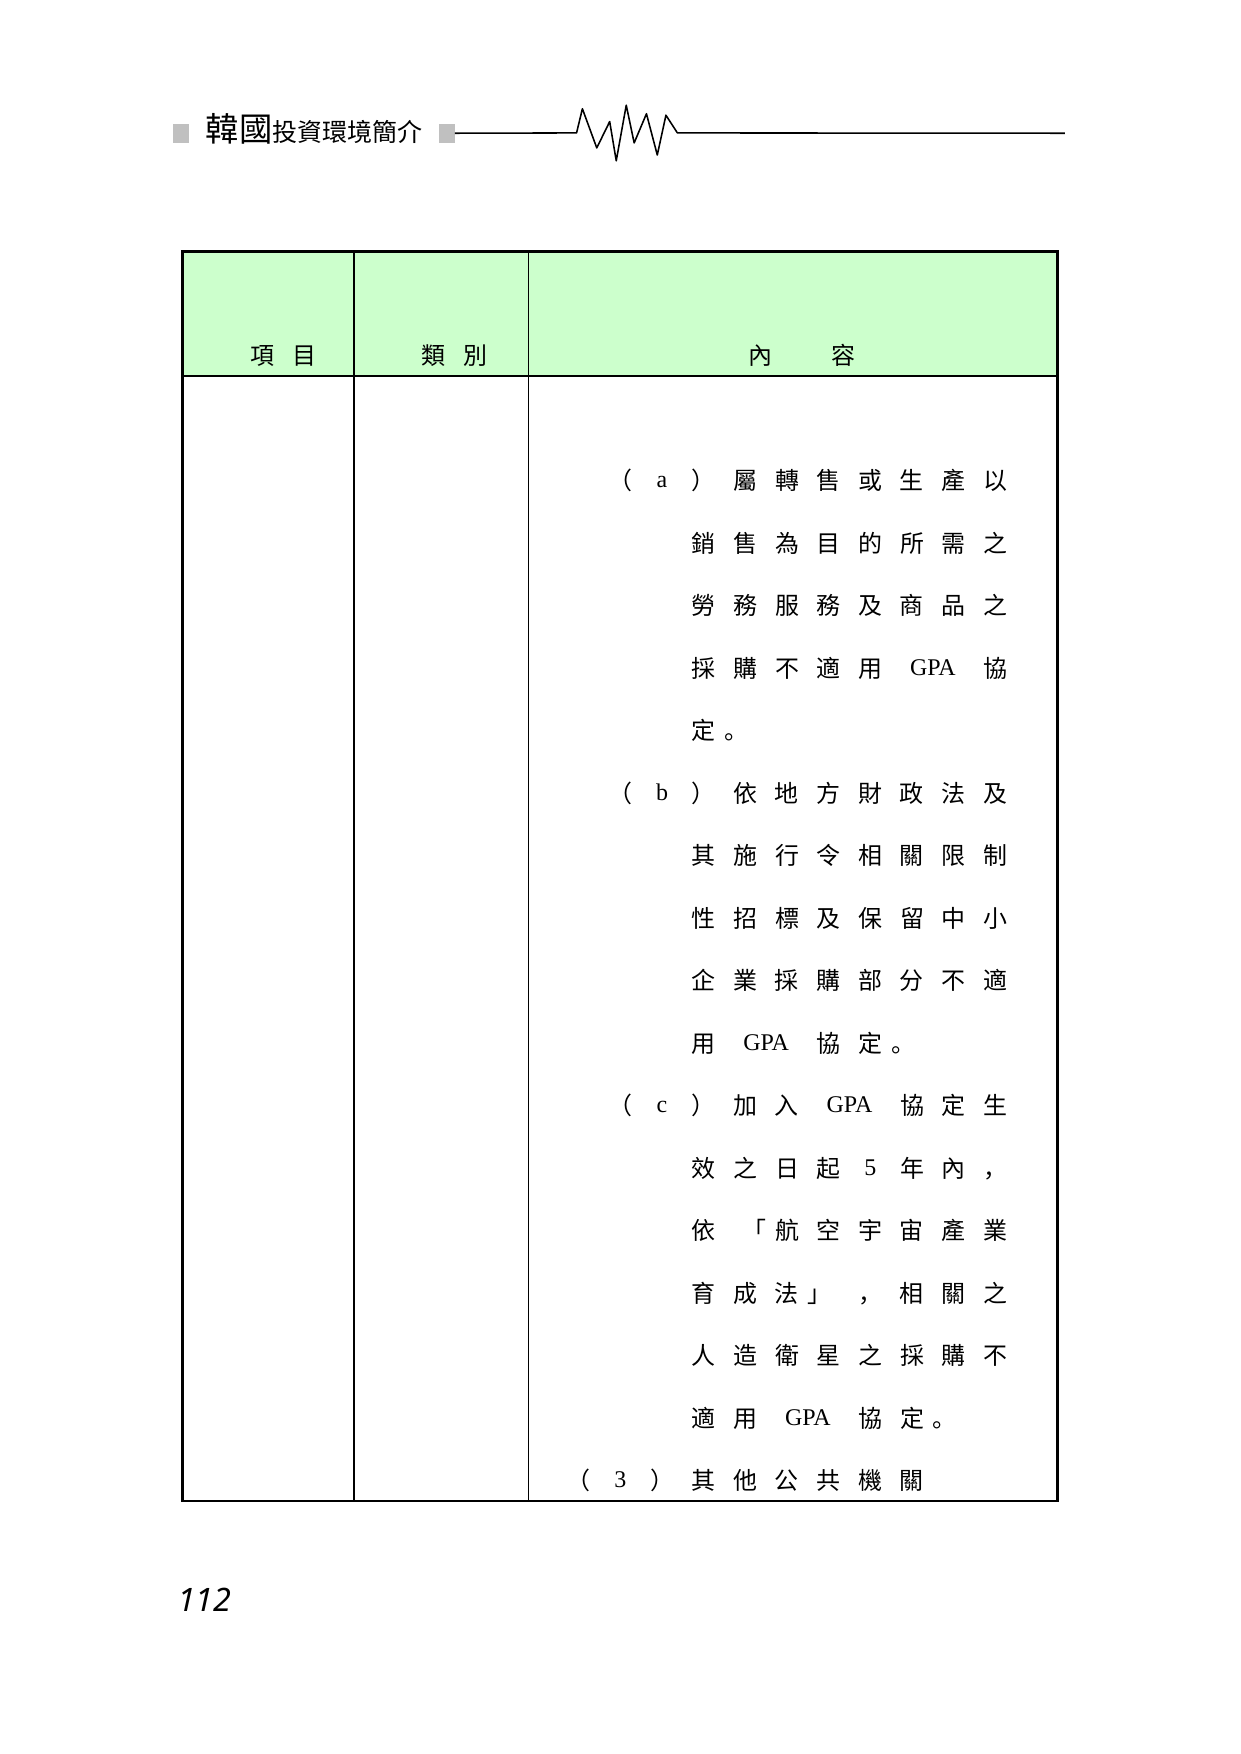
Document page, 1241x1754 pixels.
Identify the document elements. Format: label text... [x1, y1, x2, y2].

table_header 項目 [184, 253, 353, 375]
table_header 內 容 [529, 253, 1056, 375]
table_cell [355, 377, 528, 1500]
table_cell （a）屬轉售或生產以銷售為目的所需之勞務服務及商品之採購不適用GPA協定。 （b）依地方財政法及其施行令相關限制性招標及保留中小企業採購部分不適用GPA協定。 （c）加入GPA協定生效之日起5年內，依「航空宇宙產業育成法」，相關之人造衛星之採購不適用GPA協定。 （3）其他公共機關 [529, 377, 1056, 1500]
table_cell [184, 377, 353, 1500]
table_header 類別 [355, 253, 528, 375]
